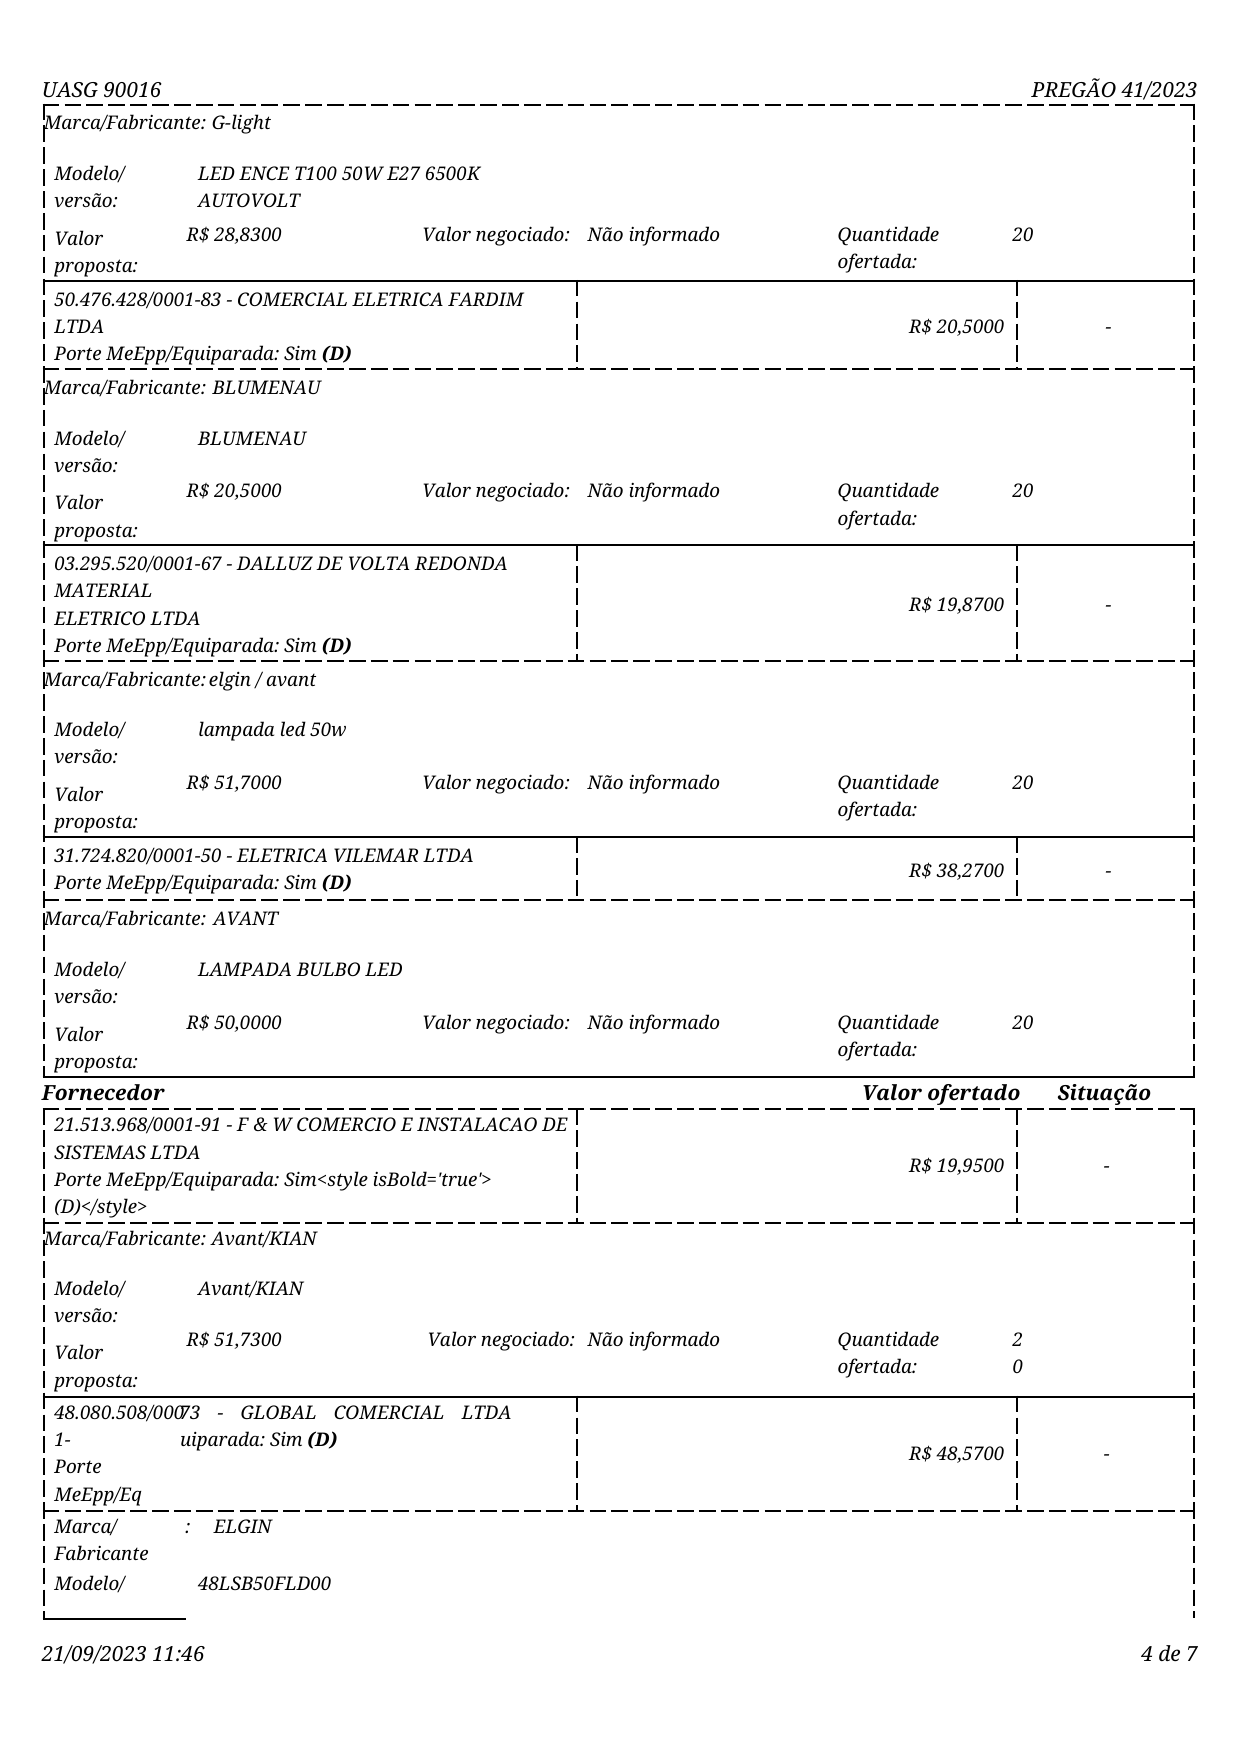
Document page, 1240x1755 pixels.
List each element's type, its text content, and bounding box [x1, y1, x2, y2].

table_cell BLUMENAU [186, 421, 577, 471]
table_cell [577, 1569, 837, 1618]
table_cell [838, 368, 1068, 421]
table_header R$ 19,9500 [838, 1108, 1017, 1222]
table_cell Marca/Fabricante: G-light [44, 104, 577, 156]
table_cell Modelo/versão: Valor proposta: [44, 952, 186, 1076]
table_cell Quantidade ofertada: [838, 1003, 1002, 1076]
table_cell Quantidade ofertada: [838, 215, 1002, 280]
table_cell 50.476.428/0001-83 - COMERCIAL ELETRICA FARDIM LTDA Porte MeEpp/Equiparada: Sim (D) [44, 282, 577, 368]
table_cell [577, 546, 837, 660]
table_cell [1031, 1323, 1194, 1396]
table_cell R$ 50,0000 Valor negociado: [186, 1003, 577, 1076]
text Fornecedor Valor ofertado Situação [42, 1078, 1200, 1106]
table_cell [1017, 1398, 1031, 1509]
table_cell LED ENCE T100 50W E27 6500K AUTOVOLT [186, 156, 577, 215]
table_cell 20 [1002, 763, 1068, 836]
table_cell R$ 28,8300 Valor negociado: [186, 215, 577, 280]
table_cell : ELGIN [186, 1510, 577, 1569]
table_cell R$ 20,5000 [838, 282, 1017, 368]
table_cell [577, 421, 837, 471]
table_cell [838, 1274, 1031, 1323]
table_cell Marca/Fabricante [44, 1510, 186, 1569]
table_cell [838, 1569, 1031, 1618]
table_header 21.513.968/0001-91 - F & W COMERCIO E INSTALACAO DE SISTEMAS LTDA Porte MeEpp/Equiparada: Sim<style isBold='true'> (D)</style> [44, 1108, 577, 1222]
table_header [577, 1108, 837, 1222]
table_cell Modelo/versão: Valor proposta: [44, 1274, 186, 1396]
table_cell [1068, 660, 1194, 712]
table_cell [1068, 763, 1194, 836]
table_cell [1068, 1003, 1194, 1076]
table_cell [838, 660, 1068, 712]
table_cell [577, 1222, 837, 1273]
table_cell [838, 952, 1068, 1003]
table_cell Não informado [577, 215, 837, 280]
table_cell 20 [1002, 215, 1068, 280]
table_cell Não informado [577, 763, 837, 836]
table_cell Quantidade ofertada: [838, 1323, 1002, 1396]
table_cell Modelo/versão: Valor proposta: [44, 713, 186, 836]
table_cell [838, 156, 1068, 215]
table_cell [577, 899, 837, 952]
table_cell lampada led 50w [186, 713, 577, 763]
table_cell 20 [1002, 1323, 1031, 1396]
table_cell R$ 48,5700 [838, 1398, 1017, 1509]
table_cell [577, 952, 837, 1003]
table_cell Não informado [577, 1323, 837, 1396]
table_cell [838, 1510, 1031, 1569]
table_cell [838, 899, 1068, 952]
table_cell Modelo/versão: Valor proposta: [44, 156, 186, 280]
table_cell Marca/Fabricante: Avant/KIAN [44, 1222, 577, 1273]
table_cell R$ 20,5000 Valor negociado: [186, 471, 577, 544]
table_cell 20 [1002, 1003, 1068, 1076]
table_cell [577, 368, 837, 421]
table_cell [577, 1398, 837, 1509]
table_cell [838, 421, 1068, 471]
table_cell [838, 104, 1068, 156]
table_cell [1031, 1274, 1194, 1323]
table_cell 03.295.520/0001-67 - DALLUZ DE VOLTA REDONDA MATERIAL ELETRICO LTDA Porte MeEpp/Equiparada: Sim (D) [44, 546, 577, 660]
table_cell [1017, 838, 1068, 899]
table_cell R$ 38,2700 [838, 838, 1017, 899]
table_cell - [1031, 1398, 1194, 1509]
table_cell Marca/Fabricante: BLUMENAU [44, 368, 577, 421]
table_cell Modelo/ [44, 1569, 186, 1618]
table_cell 20 [1002, 471, 1068, 544]
table_cell [1068, 421, 1194, 471]
table_cell Modelo/versão: Valor proposta: [44, 421, 186, 544]
table_cell [838, 1222, 1031, 1273]
table_cell [1068, 104, 1194, 156]
table_cell R$ 51,7000 Valor negociado: [186, 763, 577, 836]
table_cell [838, 713, 1068, 763]
table_cell [1031, 1222, 1194, 1273]
table_cell 31.724.820/0001-50 - ELETRICA VILEMAR LTDA Porte MeEpp/Equiparada: Sim (D) [44, 838, 577, 899]
table_cell [1068, 215, 1194, 280]
table_cell - [1068, 546, 1194, 660]
table_cell 73 - GLOBAL COMERCIAL LTDA uiparada: Sim (D) [186, 1398, 577, 1509]
table_cell [1068, 899, 1194, 952]
table_cell [1031, 1510, 1194, 1569]
table_cell [1017, 546, 1068, 660]
table_cell [1068, 368, 1194, 421]
table_cell - [1068, 838, 1194, 899]
table_cell Quantidade ofertada: [838, 763, 1002, 836]
table_cell Quantidade ofertada: [838, 471, 1002, 544]
table_cell Avant/KIAN [186, 1274, 577, 1323]
table_header [1017, 1108, 1031, 1222]
table_cell [577, 1510, 837, 1569]
table_cell [1068, 713, 1194, 763]
table_cell - [1068, 282, 1194, 368]
table_cell [577, 104, 837, 156]
table_cell [577, 838, 837, 899]
table_cell R$ 19,8700 [838, 546, 1017, 660]
table_cell R$ 51,7300 Valor negociado: [186, 1323, 577, 1396]
table_cell Não informado [577, 1003, 837, 1076]
table_header - [1031, 1108, 1194, 1222]
table_cell [1068, 471, 1194, 544]
table_cell [577, 1274, 837, 1323]
table_cell LAMPADA BULBO LED [186, 952, 577, 1003]
table_cell [1017, 282, 1068, 368]
table_cell Não informado [577, 471, 837, 544]
table_cell [1068, 952, 1194, 1003]
table_cell Marca/Fabricante: AVANT [44, 899, 577, 952]
table_cell 48.080.508/0001- Porte MeEpp/Eq [44, 1398, 186, 1509]
table_cell [577, 713, 837, 763]
table_cell [1068, 156, 1194, 215]
table_cell Marca/Fabricante: elgin / avant [44, 660, 577, 712]
table_cell 48LSB50FLD00 [186, 1569, 577, 1618]
table_cell [577, 282, 837, 368]
table_cell [1031, 1569, 1194, 1618]
table_cell [577, 156, 837, 215]
table_cell [577, 660, 837, 712]
